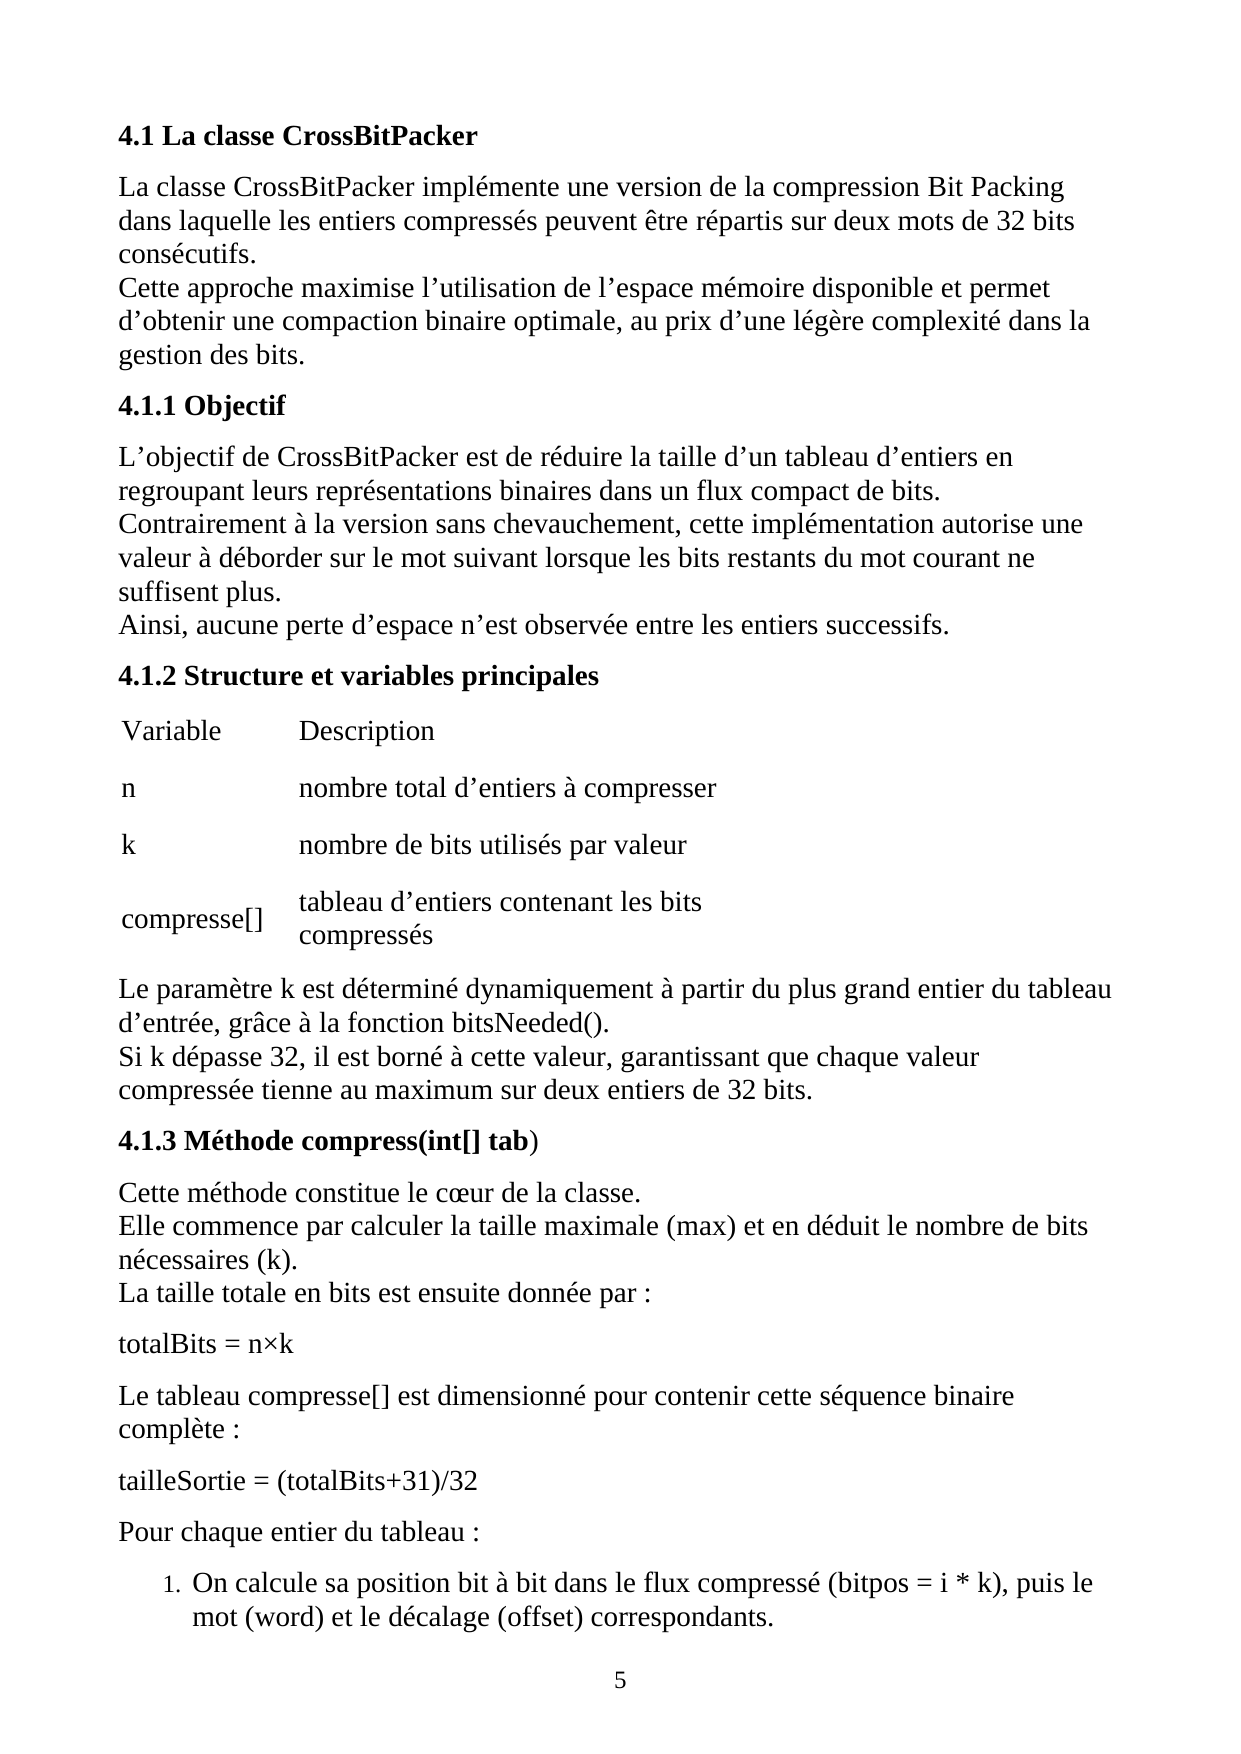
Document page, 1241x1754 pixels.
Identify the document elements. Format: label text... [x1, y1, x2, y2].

subtitle 4.1.2 Structure et variables principales [118, 658, 1122, 692]
table_cell n [118, 758, 296, 815]
text La classe CrossBitPacker implémente une version de la compression Bit Packing dans laquelle les entiers compressés peuvent être répartis sur deux mots de 32 bits consécutifs. Cette approche maximise l’utilisation de l’espace mémoire disponible et permet d’obtenir une compaction binaire optimale, au prix d’une légère complexité dans la gestion des bits. [118, 169, 1122, 371]
table_header Description [296, 701, 778, 758]
subtitle 4.1.1 Objectif [118, 388, 1122, 422]
text Le paramètre k est déterminé dynamiquement à partir du plus grand entier du tableau d’entrée, grâce à la fonction bitsNeeded(). Si k dépasse 32, il est borné à cette valeur, garantissant que chaque valeur compressée tienne au maximum sur deux entiers de 32 bits. [118, 972, 1122, 1106]
table_cell tableau d’entiers contenant les bits compressés [296, 872, 778, 963]
subtitle 4.1.3 Méthode compress(int[] tab) [118, 1123, 1122, 1157]
text Pour chaque entier du tableau : [118, 1514, 1122, 1547]
text L’objectif de CrossBitPacker est de réduire la taille d’un tableau d’entiers en regroupant leurs représentations binaires dans un flux compact de bits. Contrairement à la version sans chevauchement, cette implémentation autorise une valeur à déborder sur le mot suivant lorsque les bits restants du mot courant ne suffisent plus. Ainsi, aucune perte d’espace n’est observée entre les entiers successifs. [118, 439, 1122, 641]
table_cell nombre de bits utilisés par valeur [296, 815, 778, 872]
table_cell nombre total d’entiers à compresser [296, 758, 778, 815]
table_cell compresse[] [118, 872, 296, 963]
table_header Variable [118, 701, 296, 758]
text totalBits = n×k [118, 1327, 1122, 1360]
subtitle 4.1 La classe CrossBitPacker [118, 118, 1122, 152]
list On calcule sa position bit à bit dans le flux compressé (bitpos = i * k), puis le mot (word) et le décalage (offset) correspondants. [162, 1565, 1122, 1632]
table_cell k [118, 815, 296, 872]
text Cette méthode constitue le cœur de la classe. Elle commence par calculer la taille maximale (max) et en déduit le nombre de bits nécessaires (k). La taille totale en bits est ensuite donnée par : [118, 1175, 1122, 1309]
text Le tableau compresse[] est dimensionné pour contenir cette séquence binaire complète : [118, 1378, 1122, 1445]
text tailleSortie = (totalBits+31)/32 [118, 1463, 1122, 1496]
